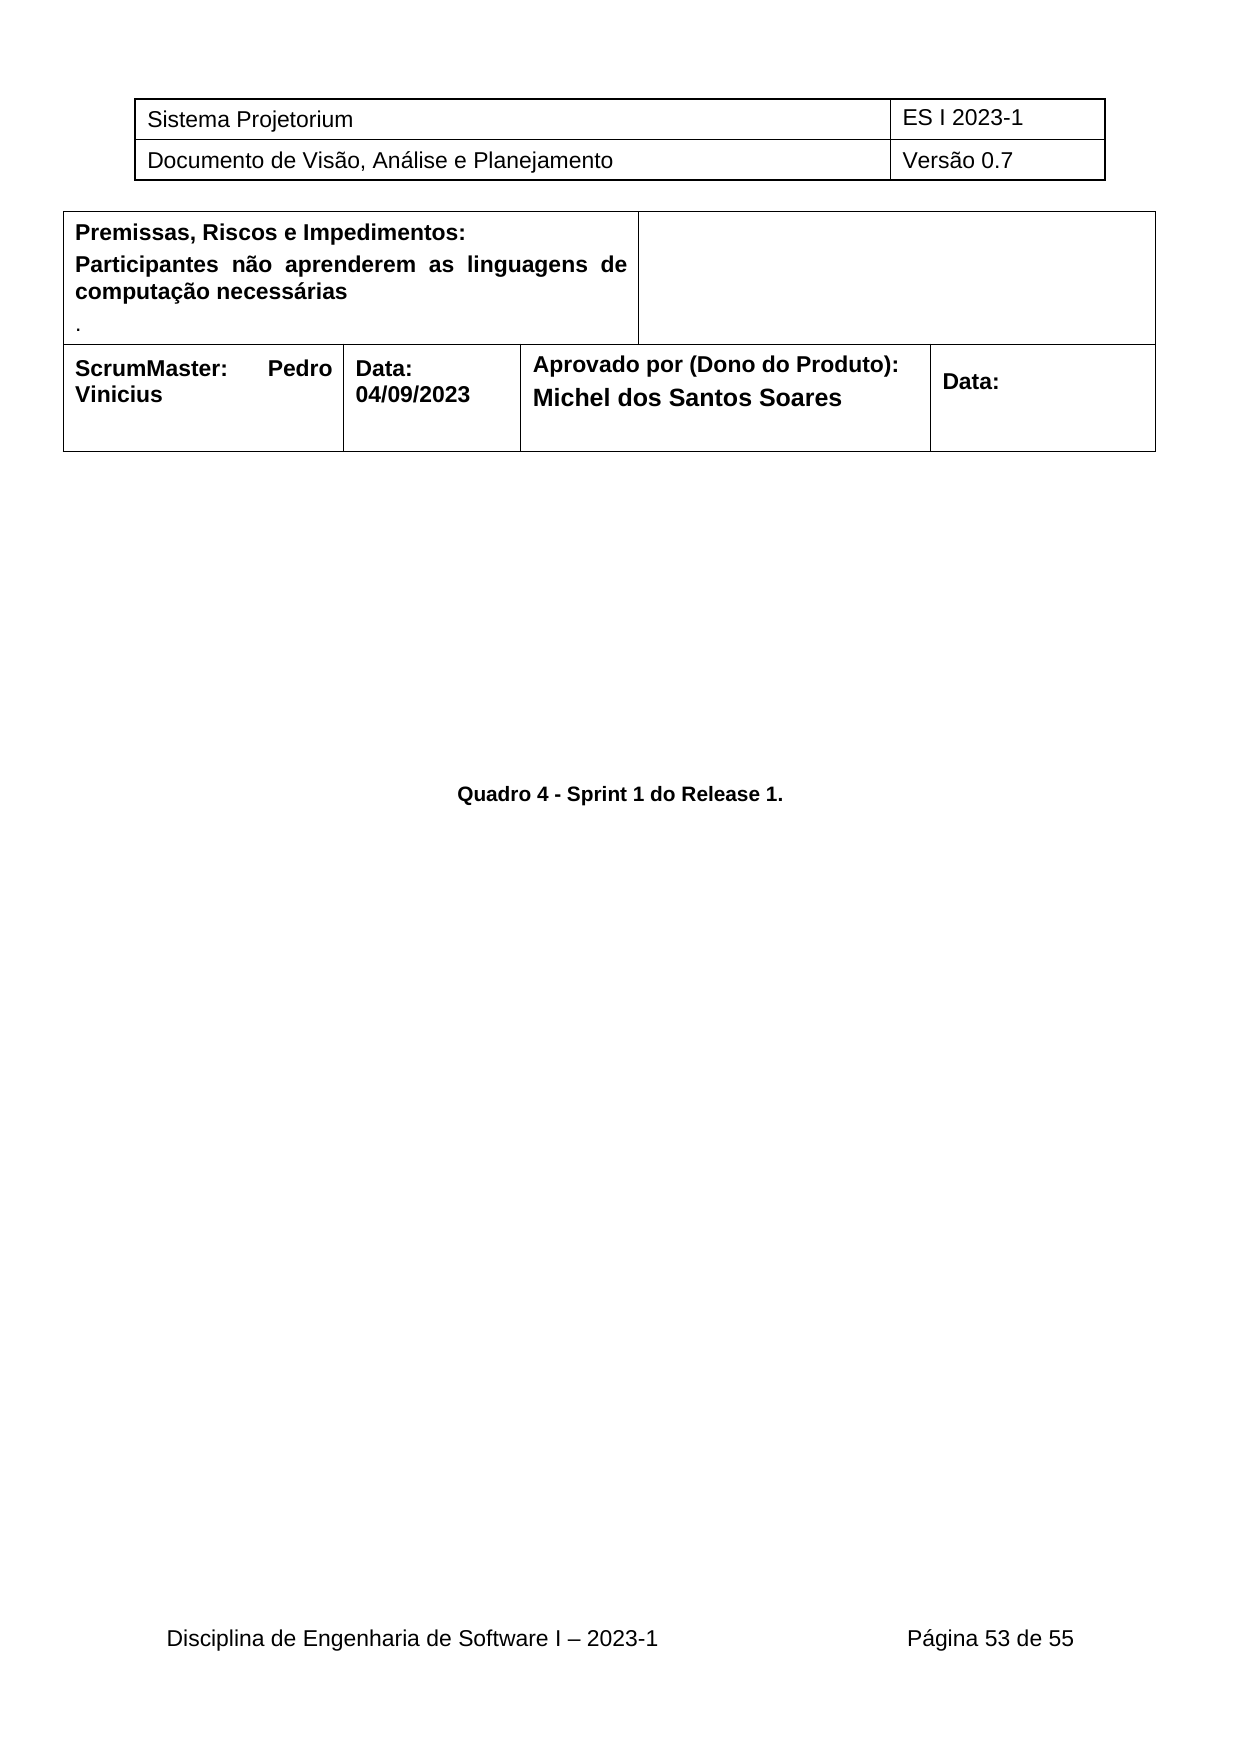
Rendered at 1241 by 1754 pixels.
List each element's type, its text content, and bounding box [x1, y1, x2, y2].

table_cell [639, 212, 1155, 343]
table_cell Data: 04/09/2023 [344, 345, 520, 451]
table_cell Premissas, Riscos e Impedimentos: Participantes não aprenderem as linguagens de computação necessárias . [64, 212, 638, 343]
text Quadro 4 - Sprint 1 do Release 1. [148, 782, 1092, 806]
table_cell Data: [931, 345, 1155, 451]
table_cell ScrumMaster: Pedro Vinicius [64, 345, 343, 451]
table_cell Aprovado por (Dono do Produto): Michel dos Santos Soares [521, 345, 930, 451]
